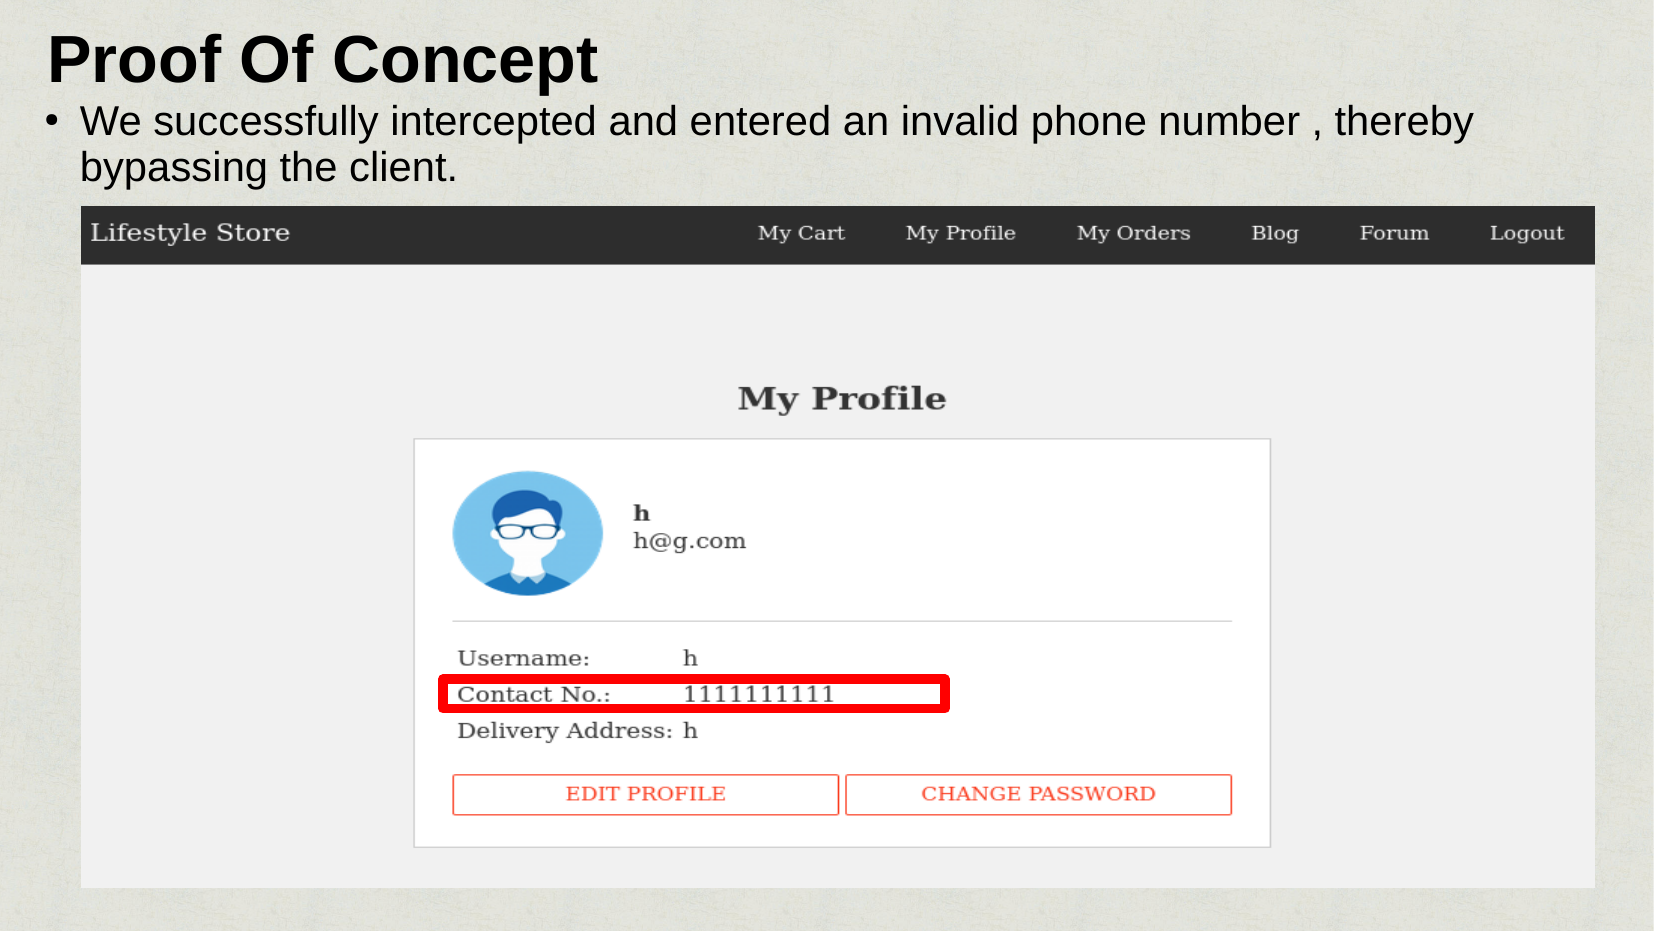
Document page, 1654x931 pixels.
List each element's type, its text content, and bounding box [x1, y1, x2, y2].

text_box We successfully intercepted and entered an invalid phone number , thereby bypassing the client. [29, 43, 1506, 384]
picture [0, 0, 1654, 931]
title Proof Of Concept [47, 0, 1536, 119]
